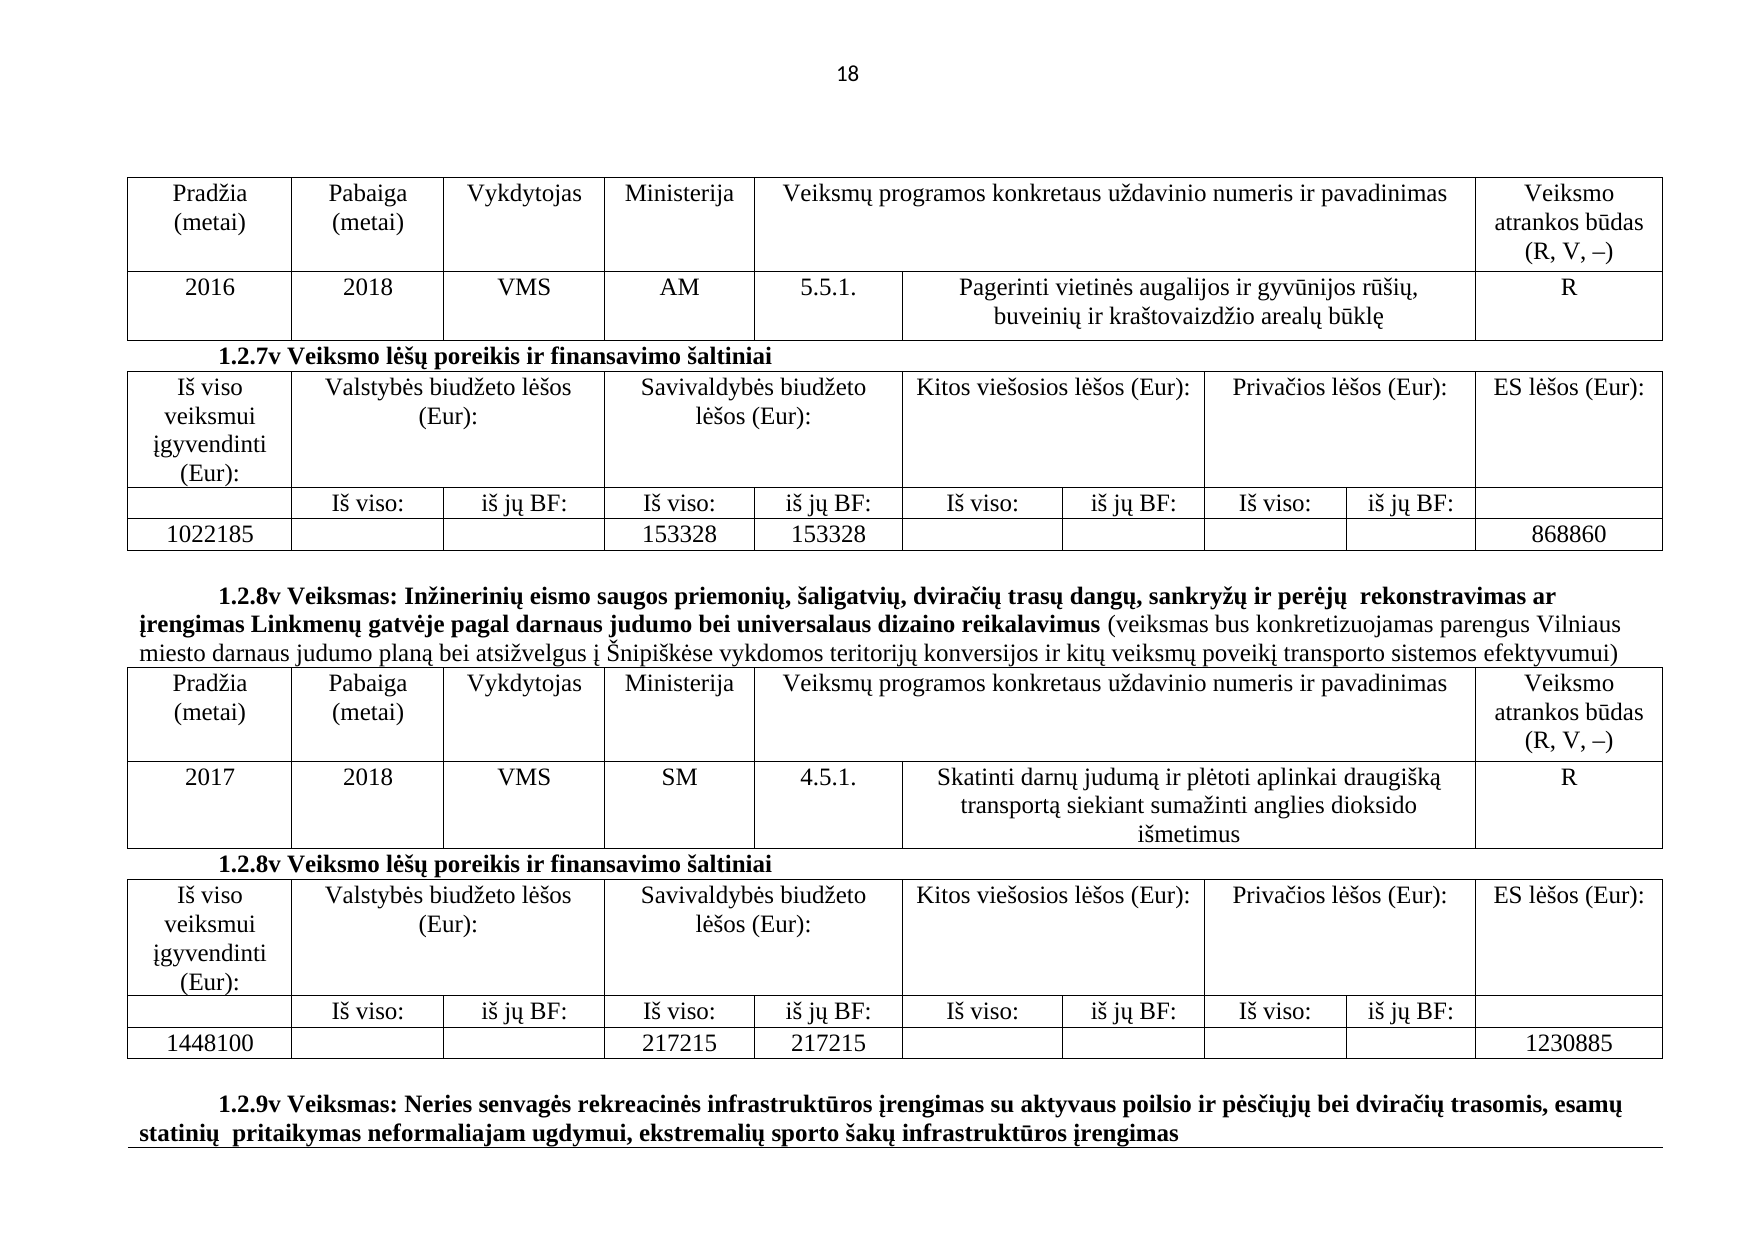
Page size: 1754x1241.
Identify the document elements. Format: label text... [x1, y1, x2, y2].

table_cell Pradžia (metai) [128, 178, 291, 271]
table_cell iš jų BF: [1347, 996, 1475, 1027]
table_cell [1063, 1059, 1204, 1089]
table_cell Kitos viešosios lėšos (Eur): [903, 880, 1204, 995]
table_cell [128, 996, 291, 1027]
table_cell Savivaldybės biudžeto lėšos (Eur): [605, 372, 902, 487]
table_cell 2016 [128, 272, 291, 340]
table_cell R [1476, 762, 1662, 848]
table_cell [604, 551, 754, 581]
table_cell Valstybės biudžeto lėšos (Eur): [292, 372, 604, 487]
table_cell Vykdytojas [444, 178, 604, 271]
table_cell [1205, 1028, 1346, 1058]
table_cell Ministerija [605, 178, 754, 271]
table_cell VMS [444, 272, 604, 340]
table_cell [1476, 488, 1662, 518]
table_cell Iš viso: [903, 996, 1062, 1027]
table_cell [902, 1059, 1063, 1089]
table_cell Privačios lėšos (Eur): [1205, 880, 1475, 995]
table_cell Iš viso veiksmui įgyvendinti (Eur): [128, 372, 291, 487]
table_cell Kitos viešosios lėšos (Eur): [903, 372, 1204, 487]
table_cell 217215 [605, 1028, 754, 1058]
table_cell Skatinti darnų judumą ir plėtoti aplinkai draugišką transportą siekiant sumažinti anglies dioksido išmetimus [903, 762, 1475, 848]
table_cell Iš viso veiksmui įgyvendinti (Eur): [128, 880, 291, 995]
table_cell [1063, 1028, 1204, 1058]
table_cell R [1476, 272, 1662, 340]
table_cell Iš viso: [292, 488, 443, 518]
table_cell 1.2.8v Veiksmas: Inžinerinių eismo saugos priemonių, šaligatvių, dviračių trasų dangų, sankryžų ir perėjų rekonstravimas ar įrengimas Linkmenų gatvėje pagal darnaus judumo bei universalaus dizaino reikalavimus (veiksmas bus konkretizuojamas parengus Vilniaus miesto darnaus judumo planą bei atsižvelgus į Šnipiškėse vykdomos teritorijų konversijos ir kitų veiksmų poveikį transporto sistemos efektyvumui) [128, 581, 1663, 667]
table_cell 2018 [292, 762, 443, 848]
table_cell 153328 [605, 519, 754, 549]
table_cell iš jų BF: [444, 996, 604, 1027]
table_cell [444, 1028, 604, 1058]
table_cell iš jų BF: [755, 996, 902, 1027]
table_cell [902, 551, 1063, 581]
table_cell [128, 1059, 292, 1089]
table_cell [754, 1059, 902, 1089]
table_cell Privačios lėšos (Eur): [1205, 372, 1475, 487]
table_cell 2018 [292, 272, 443, 340]
table_cell Iš viso: [1205, 996, 1346, 1027]
table_cell 153328 [755, 519, 902, 549]
table_cell [128, 551, 292, 581]
table_cell iš jų BF: [755, 488, 902, 518]
table_cell Veiksmų programos konkretaus uždavinio numeris ir pavadinimas [755, 668, 1475, 761]
table_cell iš jų BF: [1347, 488, 1475, 518]
table_cell [1346, 551, 1475, 581]
table_cell [292, 1028, 443, 1058]
table_cell Iš viso: [605, 996, 754, 1027]
table_cell [292, 1059, 444, 1089]
table_cell AM [605, 272, 754, 340]
table_cell 4.5.1. [755, 762, 902, 848]
table_cell Veiksmų programos konkretaus uždavinio numeris ir pavadinimas [755, 178, 1475, 271]
table_cell [444, 1059, 604, 1089]
table_cell [444, 551, 604, 581]
table_cell 217215 [755, 1028, 902, 1058]
table_cell 1230885 [1476, 1028, 1662, 1058]
table_cell 1022185 [128, 519, 291, 549]
table_cell Iš viso: [605, 488, 754, 518]
table_cell [1347, 1028, 1475, 1058]
table_cell ES lėšos (Eur): [1476, 880, 1662, 995]
table_cell 2017 [128, 762, 291, 848]
table_cell [1204, 1059, 1346, 1089]
table_cell Pabaiga (metai) [292, 178, 443, 271]
table_cell 1.2.8v Veiksmo lėšų poreikis ir finansavimo šaltiniai [128, 849, 1663, 879]
table_cell [1476, 996, 1662, 1027]
table_cell Veiksmo atrankos būdas (R, V, –) [1476, 178, 1662, 271]
table_cell [1475, 551, 1663, 581]
table_cell [1063, 551, 1204, 581]
table_cell Vykdytojas [444, 668, 604, 761]
table_cell [1346, 1059, 1475, 1089]
table_cell [292, 551, 444, 581]
table_cell VMS [444, 762, 604, 848]
table_cell [903, 519, 1062, 549]
table_cell [292, 519, 443, 549]
table_cell ES lėšos (Eur): [1476, 372, 1662, 487]
table_cell 1.2.9v Veiksmas: Neries senvagės rekreacinės infrastruktūros įrengimas su aktyvaus poilsio ir pėsčiųjų bei dviračių trasomis, esamų statinių pritaikymas neformaliajam ugdymui, ekstremalių sporto šakų infrastruktūros įrengimas [128, 1089, 1663, 1147]
table_cell [1475, 1059, 1663, 1089]
table_cell [1204, 551, 1346, 581]
table_cell Pradžia (metai) [128, 668, 291, 761]
table_cell [444, 519, 604, 549]
table_cell Savivaldybės biudžeto lėšos (Eur): [605, 880, 902, 995]
table_cell iš jų BF: [444, 488, 604, 518]
table_cell 1448100 [128, 1028, 291, 1058]
table_cell Valstybės biudžeto lėšos (Eur): [292, 880, 604, 995]
table_cell Iš viso: [292, 996, 443, 1027]
table_cell Ministerija [605, 668, 754, 761]
table_cell Pagerinti vietinės augalijos ir gyvūnijos rūšių, buveinių ir kraštovaizdžio arealų būklę [903, 272, 1475, 340]
table_cell 5.5.1. [755, 272, 902, 340]
table_cell [128, 488, 291, 518]
table_cell Iš viso: [1205, 488, 1346, 518]
table_cell Veiksmo atrankos būdas (R, V, –) [1476, 668, 1662, 761]
table_cell 1.2.7v Veiksmo lėšų poreikis ir finansavimo šaltiniai [128, 341, 1663, 371]
table_cell [604, 1059, 754, 1089]
table_cell [903, 1028, 1062, 1058]
table_cell [1063, 519, 1204, 549]
table_cell Pabaiga (metai) [292, 668, 443, 761]
table_cell Iš viso: [903, 488, 1062, 518]
table_cell [1205, 519, 1346, 549]
table_cell [754, 551, 902, 581]
table_cell 868860 [1476, 519, 1662, 549]
table_cell SM [605, 762, 754, 848]
table_cell [1347, 519, 1475, 549]
table_cell iš jų BF: [1063, 488, 1204, 518]
table_cell iš jų BF: [1063, 996, 1204, 1027]
